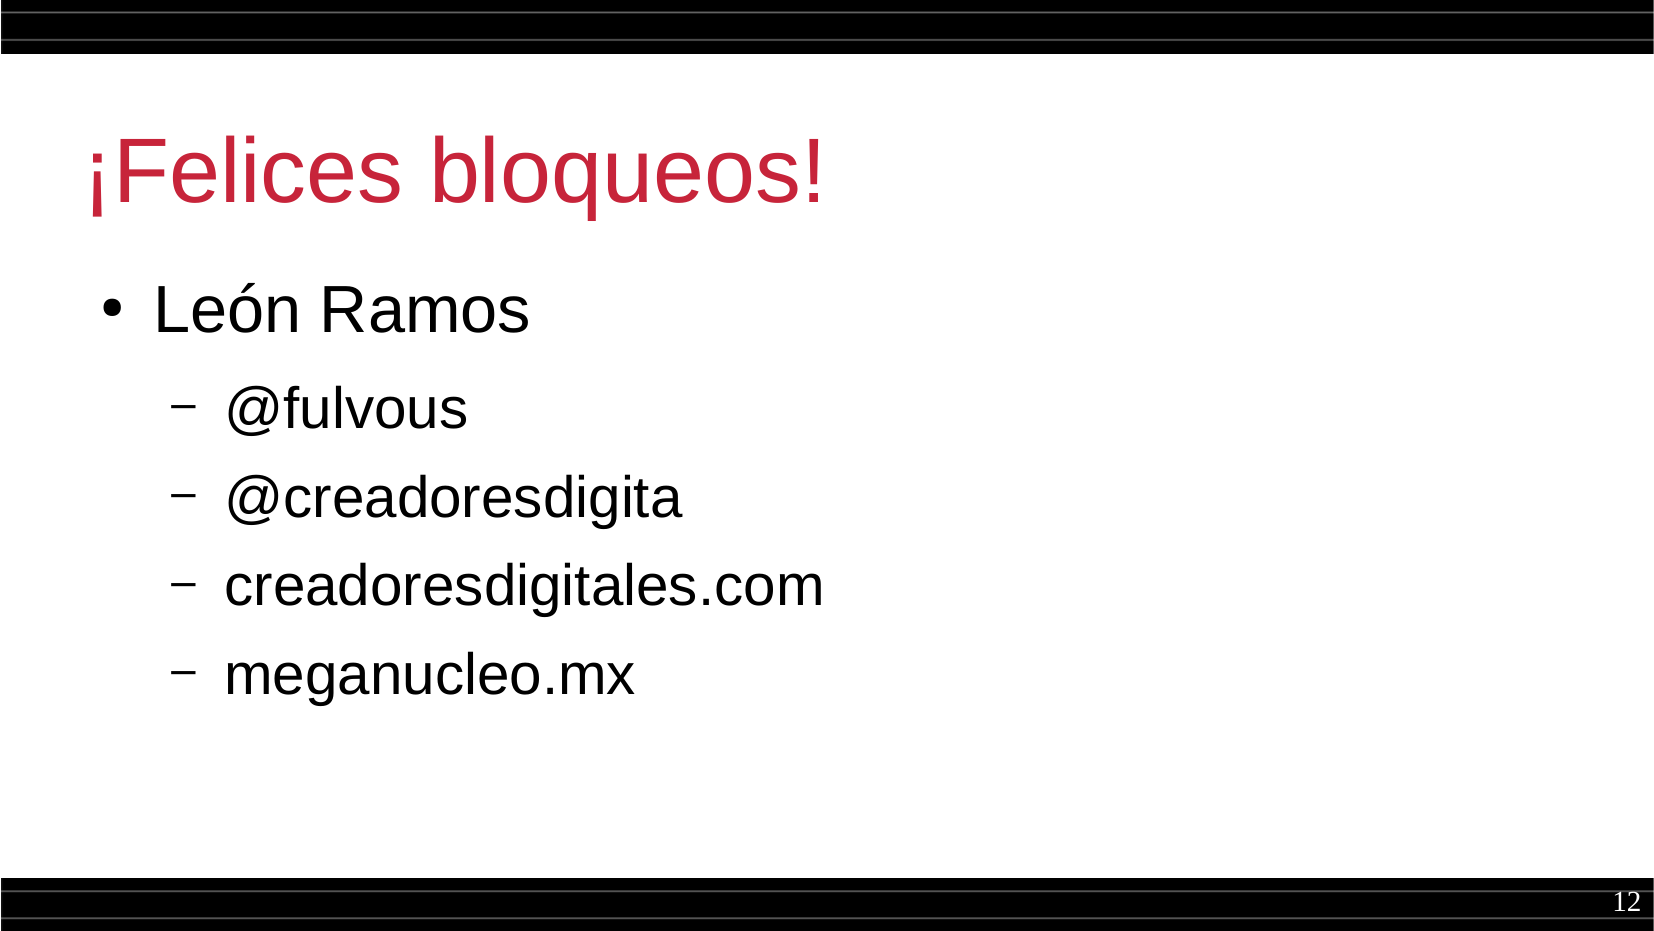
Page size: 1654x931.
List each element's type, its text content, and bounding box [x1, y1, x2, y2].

picture [1, 878, 1654, 931]
picture [1, 0, 1654, 54]
title ¡Felices bloqueos! [82, 92, 1571, 249]
list León Ramos @fulvous @creadoresdigita creadoresdigitales.com meganucleo.mx [82, 271, 1571, 758]
